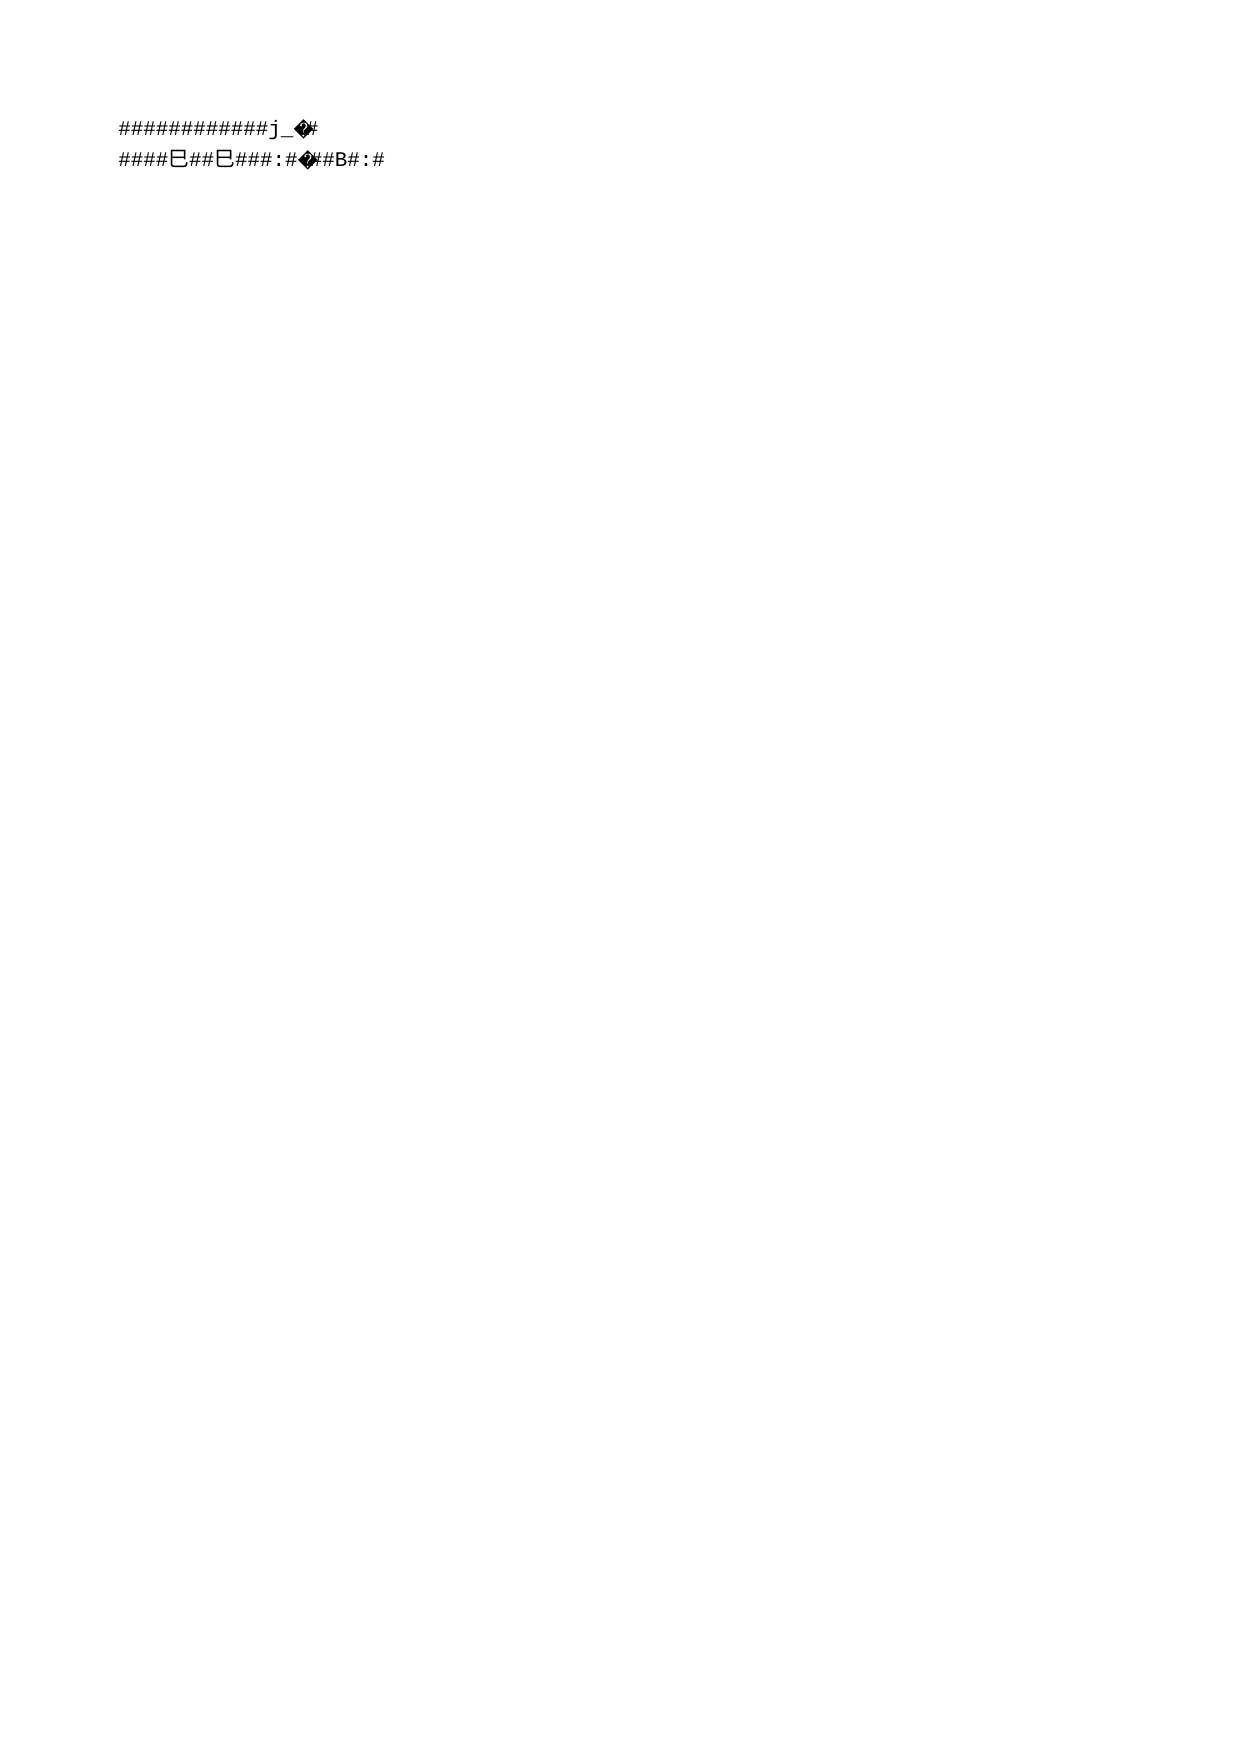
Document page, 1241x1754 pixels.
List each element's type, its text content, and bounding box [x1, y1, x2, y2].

text ############j_�# ####巳##巳###:#�##B#:# [118, 118, 1122, 172]
